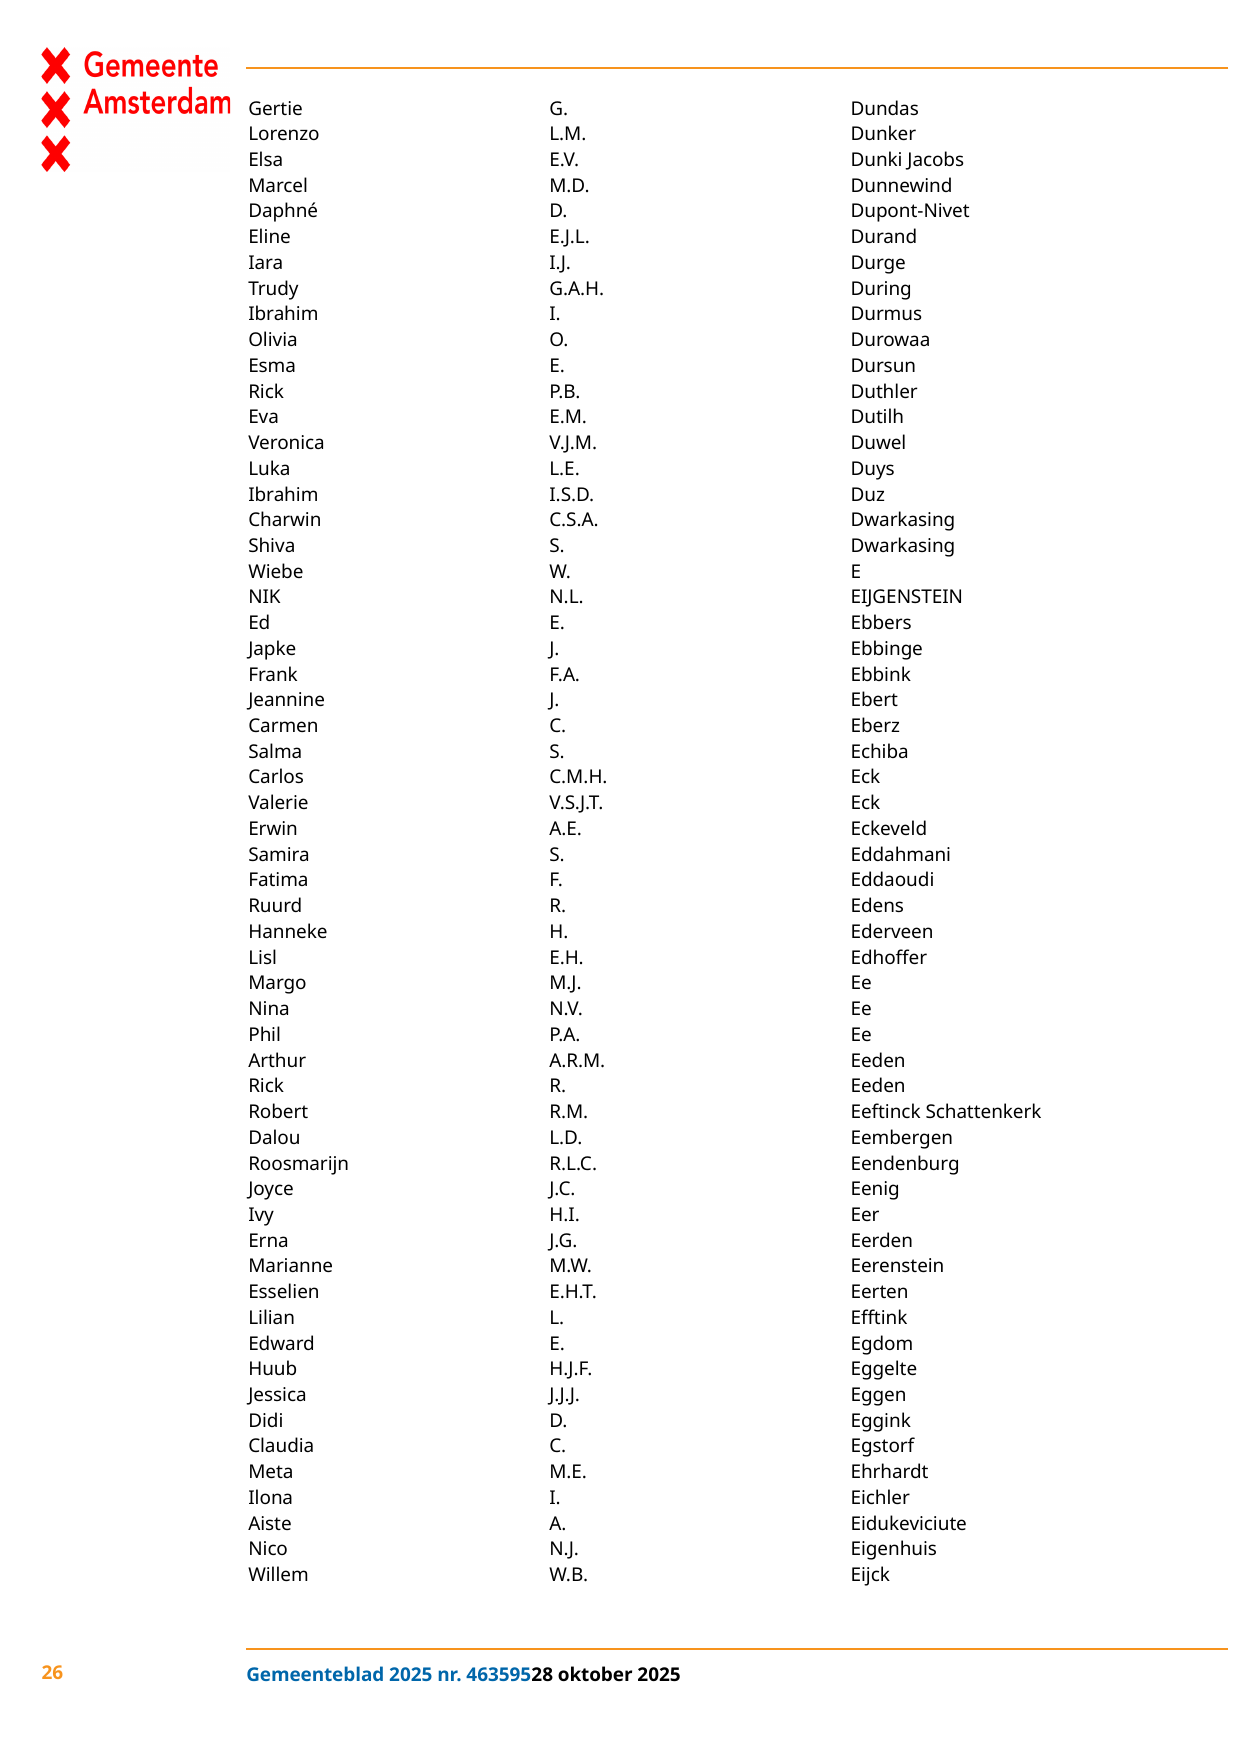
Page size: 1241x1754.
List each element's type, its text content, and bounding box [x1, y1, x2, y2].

table_cell Eggelte [850, 1356, 1152, 1381]
table_cell Esma [248, 352, 549, 378]
table_cell Willem [248, 1561, 549, 1587]
table_cell Eidukeviciute [850, 1510, 1152, 1536]
table_cell L.E. [549, 455, 850, 481]
table_cell Eddahmani [850, 841, 1152, 867]
table_cell Eddaoudi [850, 867, 1152, 892]
table_cell Wiebe [248, 558, 549, 584]
table_cell Rick [248, 1073, 549, 1098]
table_cell Huub [248, 1356, 549, 1381]
table_cell Rick [248, 378, 549, 403]
table_cell E. [549, 352, 850, 378]
table_cell Eendenburg [850, 1150, 1152, 1175]
table_cell Ilona [248, 1484, 549, 1510]
table_cell C. [549, 1433, 850, 1458]
table_cell Egstorf [850, 1433, 1152, 1458]
table_cell W.B. [549, 1561, 850, 1587]
table_cell Joyce [248, 1175, 549, 1201]
table_cell I. [549, 1484, 850, 1510]
table_cell R.L.C. [549, 1150, 850, 1175]
table_cell L.D. [549, 1124, 850, 1150]
table_cell Dunki Jacobs [850, 146, 1152, 172]
table_cell Dwarkasing [850, 532, 1152, 558]
table_cell Iara [248, 249, 549, 275]
table_cell D. [549, 1407, 850, 1433]
table_cell Lisl [248, 944, 549, 969]
table_cell Claudia [248, 1433, 549, 1458]
table_cell Eva [248, 404, 549, 429]
table_cell N.L. [549, 584, 850, 609]
table_cell Marianne [248, 1253, 549, 1278]
table_cell Eggink [850, 1407, 1152, 1433]
table_cell Roosmarijn [248, 1150, 549, 1175]
table_cell Marcel [248, 172, 549, 198]
table_cell Nina [248, 995, 549, 1021]
table_cell J.G. [549, 1227, 850, 1253]
table_cell E.M. [549, 404, 850, 429]
table_cell Arthur [248, 1047, 549, 1072]
table_cell Dalou [248, 1124, 549, 1150]
table_cell D. [549, 198, 850, 223]
table_cell Edens [850, 893, 1152, 918]
table_cell Duys [850, 455, 1152, 481]
table_cell Ibrahim [248, 481, 549, 506]
table_cell Eichler [850, 1484, 1152, 1510]
table_cell Eijck [850, 1561, 1152, 1587]
table_cell E [850, 558, 1152, 584]
table_cell Dursun [850, 352, 1152, 378]
table_cell Dundas [850, 95, 1152, 121]
table_cell I.S.D. [549, 481, 850, 506]
table_cell Eline [248, 224, 549, 249]
table_cell Shiva [248, 532, 549, 558]
table_cell Ee [850, 995, 1152, 1021]
table_cell Veronica [248, 429, 549, 455]
table_cell Eigenhuis [850, 1536, 1152, 1561]
table_cell Nico [248, 1536, 549, 1561]
table_cell M.J. [549, 970, 850, 995]
table_cell Duwel [850, 429, 1152, 455]
table_cell M.E. [549, 1459, 850, 1484]
table_cell Valerie [248, 790, 549, 815]
table_cell Ee [850, 1021, 1152, 1047]
table_cell Eeftinck Schattenkerk [850, 1098, 1152, 1124]
table_cell Edhoffer [850, 944, 1152, 969]
table_cell Didi [248, 1407, 549, 1433]
table_cell E.V. [549, 146, 850, 172]
table_cell A. [549, 1510, 850, 1536]
table_cell Elsa [248, 146, 549, 172]
table_cell Ehrhardt [850, 1459, 1152, 1484]
table_cell Carlos [248, 764, 549, 789]
table_cell J.C. [549, 1175, 850, 1201]
table_cell Eckeveld [850, 815, 1152, 841]
table_cell Frank [248, 661, 549, 687]
table_cell E.J.L. [549, 224, 850, 249]
table_cell Dwarkasing [850, 506, 1152, 532]
table_cell EIJGENSTEIN [850, 584, 1152, 609]
table_cell W. [549, 558, 850, 584]
table_cell E.H. [549, 944, 850, 969]
table_cell I.J. [549, 249, 850, 275]
table_cell N.J. [549, 1536, 850, 1561]
table_cell Fatima [248, 867, 549, 892]
table_cell Eerenstein [850, 1253, 1152, 1278]
table_cell Eembergen [850, 1124, 1152, 1150]
table_cell C.M.H. [549, 764, 850, 789]
table_cell Ebert [850, 687, 1152, 712]
table_cell Duz [850, 481, 1152, 506]
table_cell Aiste [248, 1510, 549, 1536]
table_cell Eeden [850, 1073, 1152, 1098]
table_cell Dupont-Nivet [850, 198, 1152, 223]
table_cell Hanneke [248, 918, 549, 944]
table_cell Daphné [248, 198, 549, 223]
table_cell Lorenzo [248, 121, 549, 146]
table_cell Erna [248, 1227, 549, 1253]
table_cell H. [549, 918, 850, 944]
table_cell S. [549, 841, 850, 867]
table_cell Eck [850, 790, 1152, 815]
table_cell E.H.T. [549, 1278, 850, 1304]
table_cell Trudy [248, 275, 549, 301]
table_cell Dutilh [850, 404, 1152, 429]
table_cell Egdom [850, 1330, 1152, 1356]
table_cell M.D. [549, 172, 850, 198]
table_cell E. [549, 609, 850, 635]
table_cell Jeannine [248, 687, 549, 712]
table_cell M.W. [549, 1253, 850, 1278]
table_cell V.S.J.T. [549, 790, 850, 815]
table_cell Erwin [248, 815, 549, 841]
table_cell Eenig [850, 1175, 1152, 1201]
table_cell J. [549, 635, 850, 661]
table_cell Ibrahim [248, 301, 549, 326]
table_cell Eck [850, 764, 1152, 789]
table_cell J.J.J. [549, 1381, 850, 1407]
table_cell Meta [248, 1459, 549, 1484]
table_cell Salma [248, 738, 549, 764]
table_cell Gertie [248, 95, 549, 121]
table_cell Ivy [248, 1201, 549, 1227]
table_cell L. [549, 1304, 850, 1330]
table_cell C. [549, 712, 850, 738]
table_cell C.S.A. [549, 506, 850, 532]
table_cell Dunker [850, 121, 1152, 146]
table_cell Ed [248, 609, 549, 635]
table_cell Japke [248, 635, 549, 661]
table_cell S. [549, 532, 850, 558]
table_cell Eerten [850, 1278, 1152, 1304]
table_cell Durmus [850, 301, 1152, 326]
table_cell Charwin [248, 506, 549, 532]
table_cell Eerden [850, 1227, 1152, 1253]
table_cell Ebbers [850, 609, 1152, 635]
table_cell H.I. [549, 1201, 850, 1227]
table_cell J. [549, 687, 850, 712]
table_cell Robert [248, 1098, 549, 1124]
table_cell N.V. [549, 995, 850, 1021]
table_cell H.J.F. [549, 1356, 850, 1381]
table_cell Margo [248, 970, 549, 995]
table_cell Luka [248, 455, 549, 481]
table_cell Ebbink [850, 661, 1152, 687]
table_cell Olivia [248, 326, 549, 352]
table_cell Eggen [850, 1381, 1152, 1407]
table_cell Carmen [248, 712, 549, 738]
table_cell Lilian [248, 1304, 549, 1330]
table_cell G. [549, 95, 850, 121]
table_cell R.M. [549, 1098, 850, 1124]
table_cell V.J.M. [549, 429, 850, 455]
table_cell Phil [248, 1021, 549, 1047]
table_cell P.A. [549, 1021, 850, 1047]
table_cell Durge [850, 249, 1152, 275]
table_cell Edward [248, 1330, 549, 1356]
table_cell A.E. [549, 815, 850, 841]
table_cell Ebbinge [850, 635, 1152, 661]
table_cell Jessica [248, 1381, 549, 1407]
table_cell Echiba [850, 738, 1152, 764]
table_cell Ederveen [850, 918, 1152, 944]
table_cell E. [549, 1330, 850, 1356]
table_cell L.M. [549, 121, 850, 146]
table_cell G.A.H. [549, 275, 850, 301]
table_cell Eeden [850, 1047, 1152, 1072]
table_cell Ee [850, 970, 1152, 995]
table_cell A.R.M. [549, 1047, 850, 1072]
table_cell Durand [850, 224, 1152, 249]
table_cell P.B. [549, 378, 850, 403]
table_cell F. [549, 867, 850, 892]
table_cell Duthler [850, 378, 1152, 403]
table_cell Eer [850, 1201, 1152, 1227]
table_cell O. [549, 326, 850, 352]
table_cell NIK [248, 584, 549, 609]
table_cell F.A. [549, 661, 850, 687]
table_cell Samira [248, 841, 549, 867]
table_cell R. [549, 1073, 850, 1098]
picture [41, 47, 231, 172]
table_cell Esselien [248, 1278, 549, 1304]
table_cell Efftink [850, 1304, 1152, 1330]
table_cell R. [549, 893, 850, 918]
table_cell Eberz [850, 712, 1152, 738]
table_cell S. [549, 738, 850, 764]
table_cell During [850, 275, 1152, 301]
table_cell I. [549, 301, 850, 326]
table_cell Dunnewind [850, 172, 1152, 198]
table_cell Durowaa [850, 326, 1152, 352]
table_cell Ruurd [248, 893, 549, 918]
